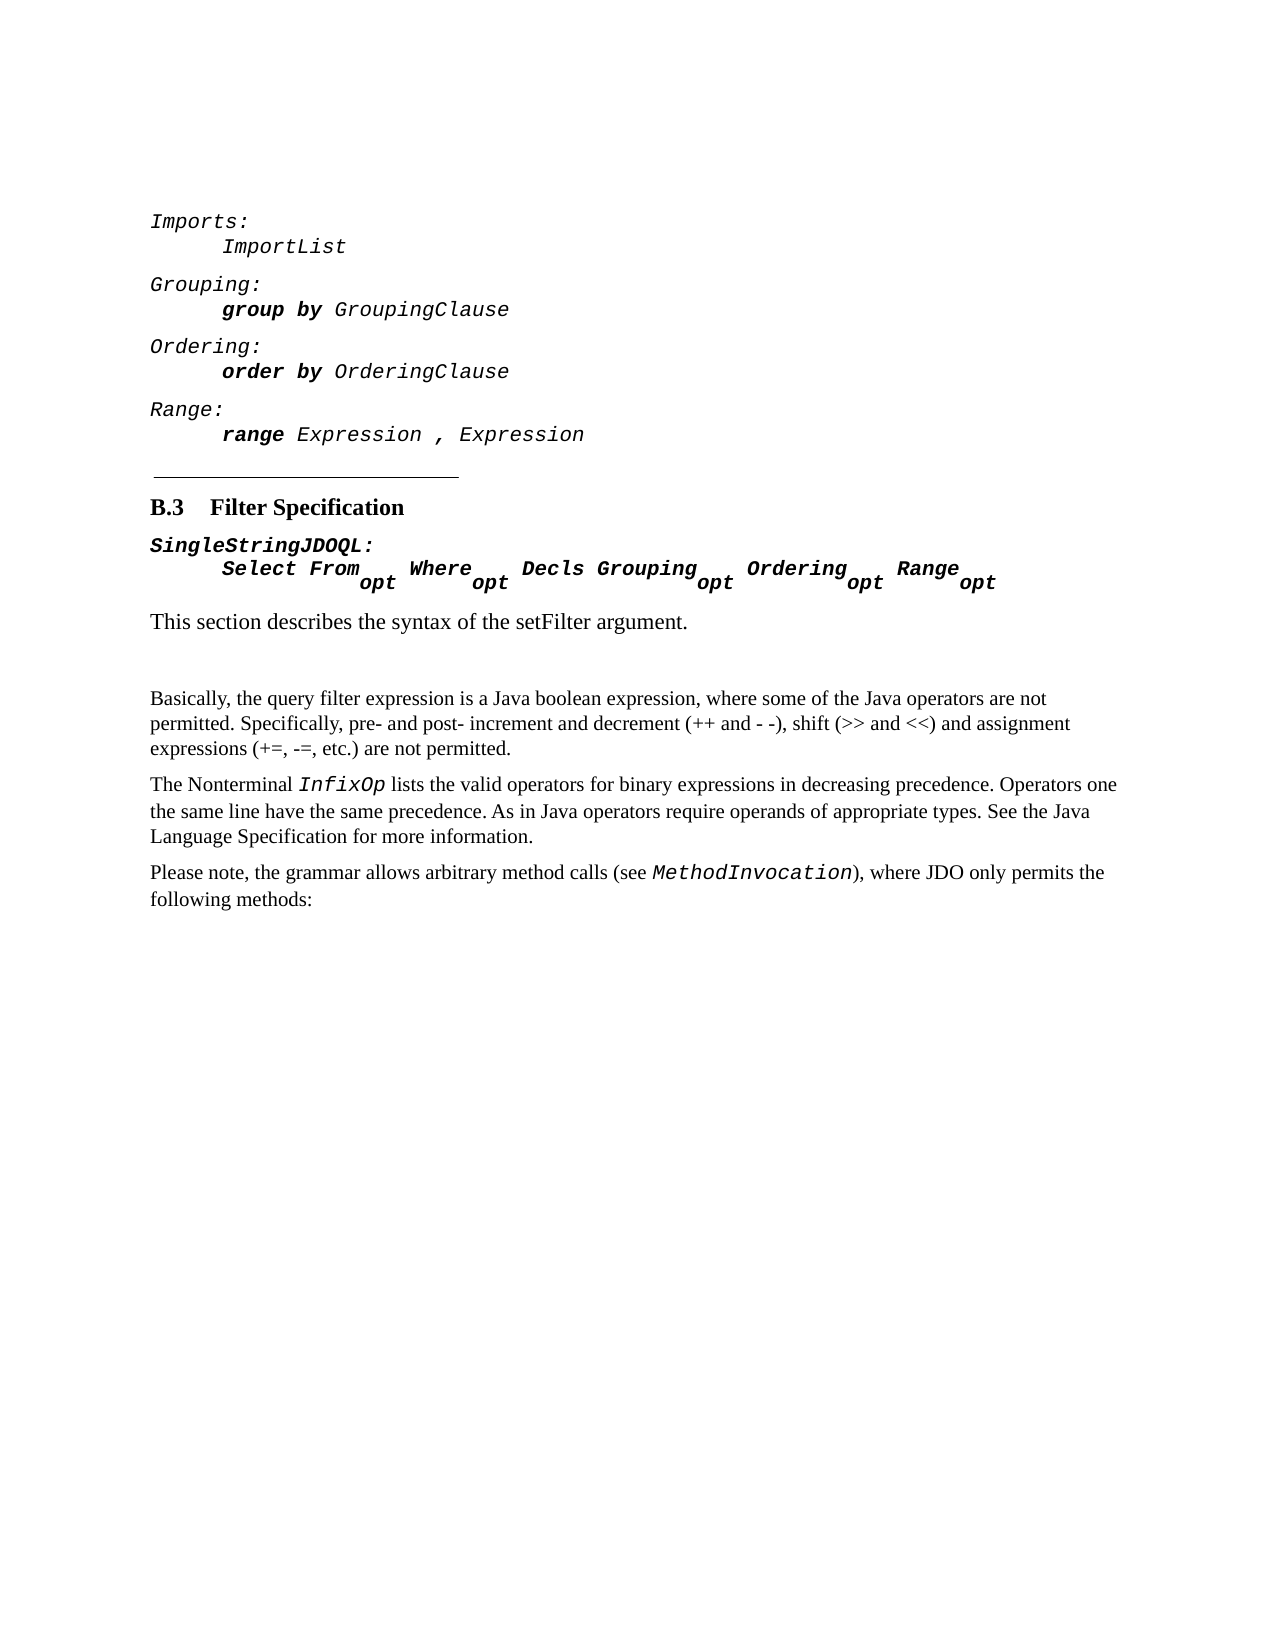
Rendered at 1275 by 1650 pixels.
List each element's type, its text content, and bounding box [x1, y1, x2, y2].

text This section describes the syntax of the setFilter argument. [150, 608, 1125, 634]
text Range: range Expression , Expression [150, 397, 1125, 447]
text Please note, the grammar allows arbitrary method calls (see MethodInvocation), where JDO only permits the following methods: [150, 860, 1125, 911]
text The Nonterminal InfixOp lists the valid operators for binary expressions in decreasing precedence. Operators one the same line have the same precedence. As in Java operators require operands of appropriate types. See the Java Language Specification for more information. [150, 772, 1125, 848]
text Basically, the query filter expression is a Java boolean expression, where some of the Java operators are not permitted. Specifically, pre- and post- increment and decrement (++ and - -), shift (>> and <<) and assignment expressions (+=, -=, etc.) are not permitted. [150, 684, 1125, 759]
text Grouping: group by GroupingClause [150, 272, 1125, 322]
text SingleStringJDOQL: Select Fromopt Whereopt Decls Groupingopt Orderingopt Rangeopt [150, 533, 1125, 596]
text Ordering: order by OrderingClause [150, 335, 1125, 385]
subtitle Filter Specification [150, 493, 1125, 521]
text Imports: ImportList [150, 210, 1125, 260]
